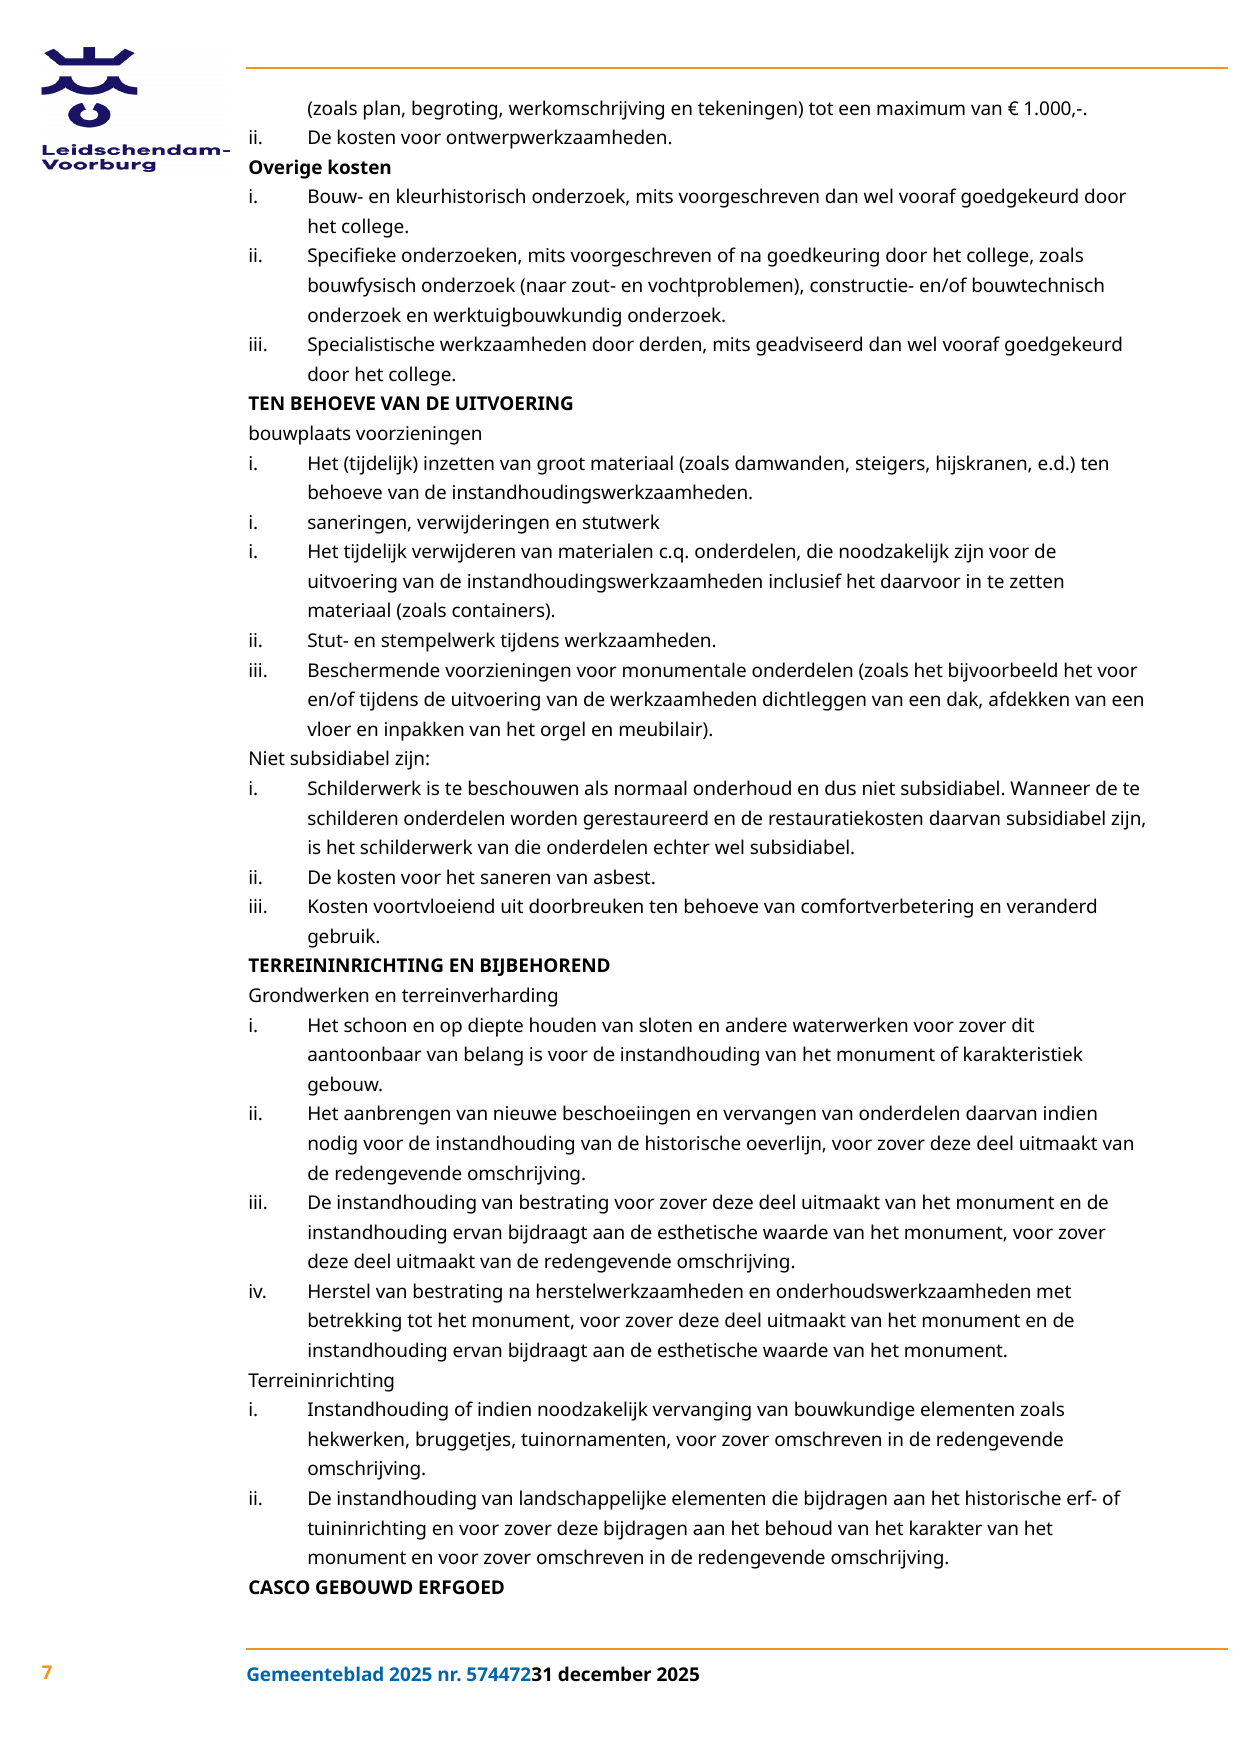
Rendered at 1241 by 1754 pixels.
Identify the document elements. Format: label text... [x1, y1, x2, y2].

list Kosten voortvloeiend uit doorbreuken ten behoeve van comfortverbetering en veranderd gebruik. [248, 893, 1152, 949]
list Het tijdelijk verwijderen van materialen c.q. onderdelen, die noodzakelijk zijn voor de uitvoering van de instandhoudingswerkzaamheden inclusief het daarvoor in te zetten materiaal (zoals containers). [248, 538, 1152, 623]
list De instandhouding van bestrating voor zover deze deel uitmaakt van het monument en de instandhouding ervan bijdraagt aan de esthetische waarde van het monument, voor zover deze deel uitmaakt van de redengevende omschrijving. [248, 1189, 1152, 1274]
list Het aanbrengen van nieuwe beschoeiingen en vervangen van onderdelen daarvan indien nodig voor de instandhouding van de historische oeverlijn, voor zover deze deel uitmaakt van de redengevende omschrijving. [248, 1101, 1152, 1186]
list De kosten voor het saneren van asbest. [248, 864, 1152, 890]
list Schilderwerk is te beschouwen als normaal onderhoud en dus niet subsidiabel. Wanneer de te schilderen onderdelen worden gerestaureerd en de restauratiekosten daarvan subsidiabel zijn, is het schilderwerk van die onderdelen echter wel subsidiabel. [248, 775, 1152, 860]
text Overige kosten [248, 154, 1152, 180]
list De kosten voor ontwerpwerkzaamheden. [248, 124, 1152, 150]
text CASCO GEBOUWD ERFGOED [248, 1574, 1152, 1600]
list saneringen, verwijderingen en stutwerk [248, 509, 1152, 535]
text Niet subsidiabel zijn: [248, 746, 1152, 771]
text bouwplaats voorzieningen [248, 420, 1152, 446]
list Het (tijdelijk) inzetten van groot materiaal (zoals damwanden, steigers, hijskranen, e.d.) ten behoeve van de instandhoudingswerkzaamheden. [248, 450, 1152, 505]
picture [41, 47, 231, 172]
text Terreininrichting [248, 1367, 1152, 1393]
text TERREININRICHTING EN BIJBEHOREND [248, 953, 1152, 978]
list (zoals plan, begroting, werkomschrijving en tekeningen) tot een maximum van € 1.000,-. [248, 95, 1152, 121]
text TEN BEHOEVE VAN DE UITVOERING [248, 391, 1152, 416]
list Het schoon en op diepte houden van sloten en andere waterwerken voor zover dit aantoonbaar van belang is voor de instandhouding van het monument of karakteristiek gebouw. [248, 1012, 1152, 1097]
list Specifieke onderzoeken, mits voorgeschreven of na goedkeuring door het college, zoals bouwfysisch onderzoek (naar zout- en vochtproblemen), constructie- en/of bouwtechnisch onderzoek en werktuigbouwkundig onderzoek. [248, 243, 1152, 328]
list Instandhouding of indien noodzakelijk vervanging van bouwkundige elementen zoals hekwerken, bruggetjes, tuinornamenten, voor zover omschreven in de redengevende omschrijving. [248, 1396, 1152, 1481]
list Beschermende voorzieningen voor monumentale onderdelen (zoals het bijvoorbeeld het voor en/of tijdens de uitvoering van de werkzaamheden dichtleggen van een dak, afdekken van een vloer en inpakken van het orgel en meubilair). [248, 657, 1152, 742]
list Bouw- en kleurhistorisch onderzoek, mits voorgeschreven dan wel vooraf goedgekeurd door het college. [248, 183, 1152, 239]
list De instandhouding van landschappelijke elementen die bijdragen aan het historische erf- of tuininrichting en voor zover deze bijdragen aan het behoud van het karakter van het monument en voor zover omschreven in de redengevende omschrijving. [248, 1485, 1152, 1570]
list Specialistische werkzaamheden door derden, mits geadviseerd dan wel vooraf goedgekeurd door het college. [248, 331, 1152, 387]
list Herstel van bestrating na herstelwerkzaamheden en onderhoudswerkzaamheden met betrekking tot het monument, voor zover deze deel uitmaakt van het monument en de instandhouding ervan bijdraagt aan de esthetische waarde van het monument. [248, 1278, 1152, 1363]
list Stut- en stempelwerk tijdens werkzaamheden. [248, 627, 1152, 653]
text Grondwerken en terreinverharding [248, 982, 1152, 1008]
